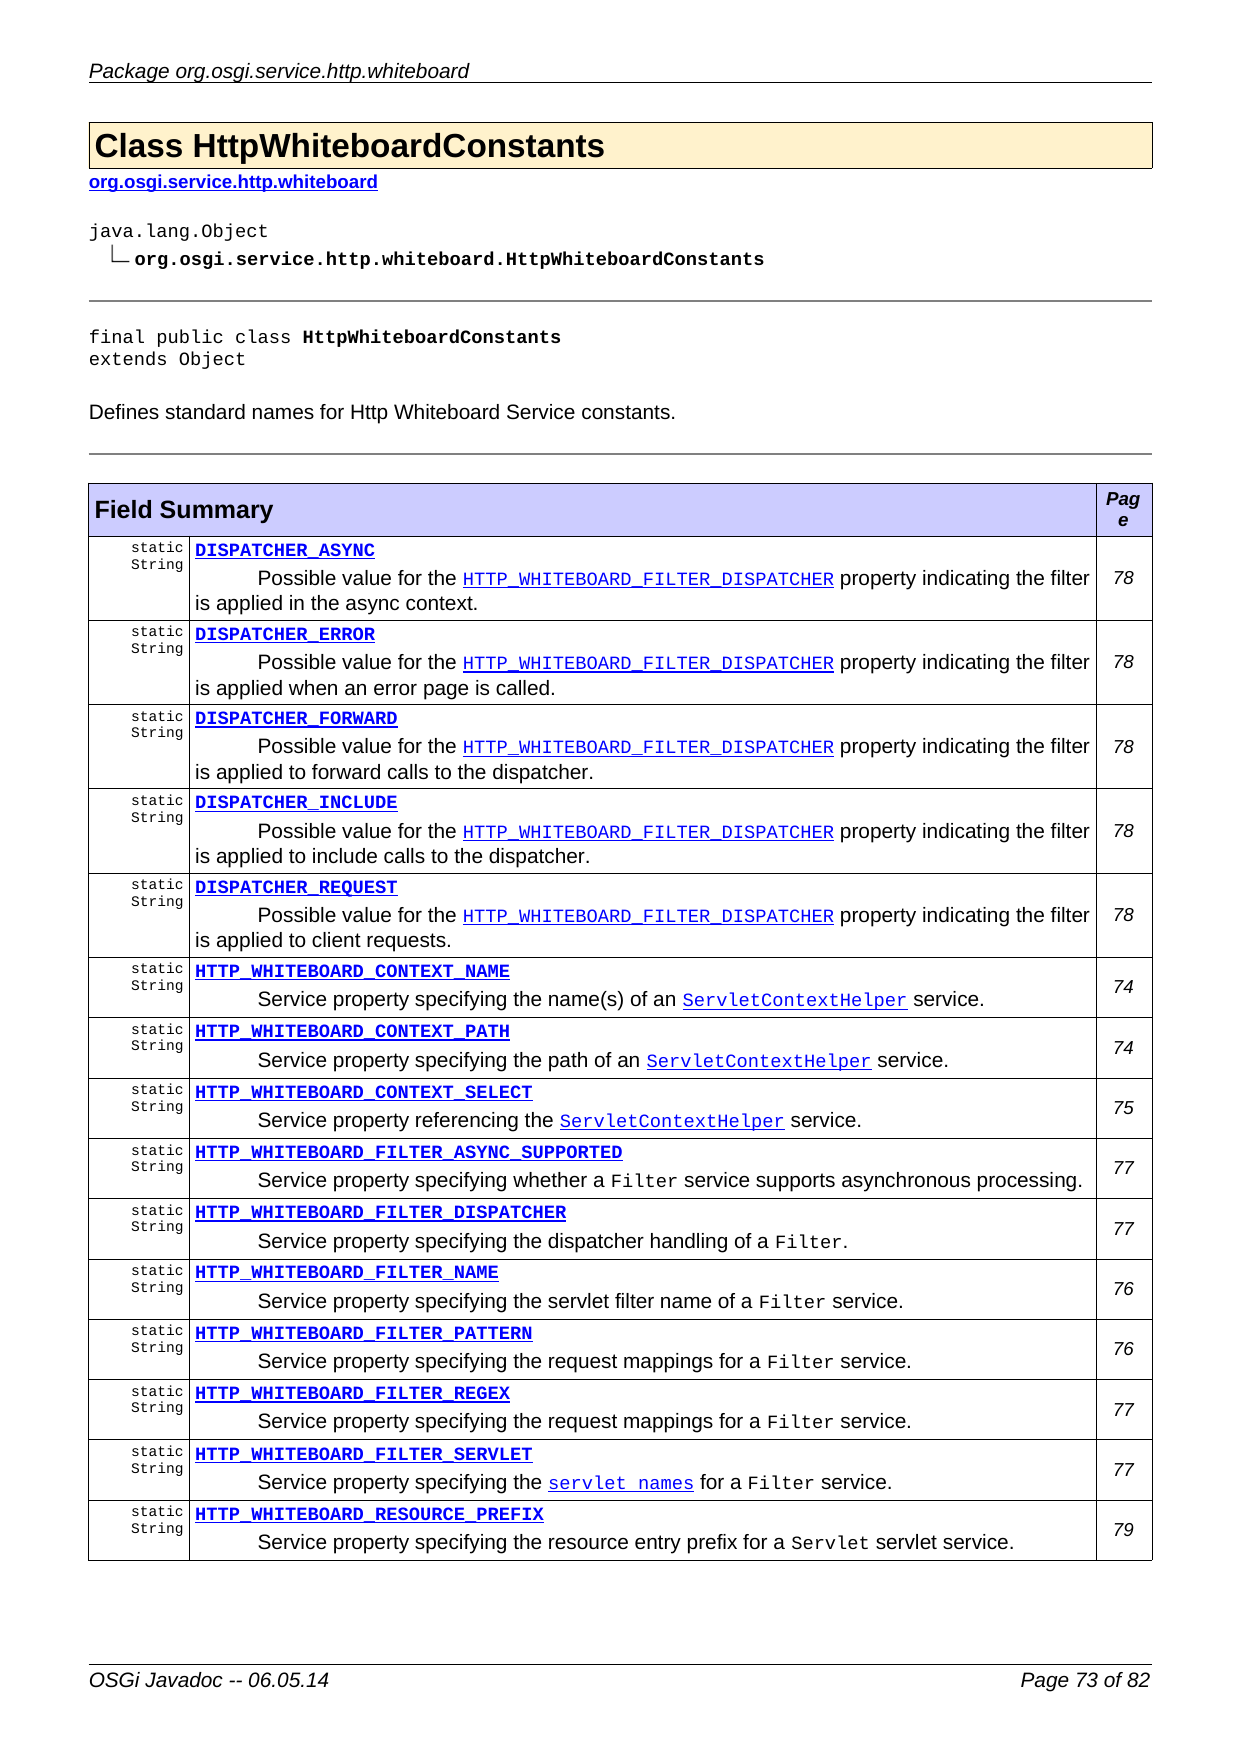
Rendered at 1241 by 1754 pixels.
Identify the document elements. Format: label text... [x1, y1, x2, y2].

table_cell DISPATCHER_ERROR Possible value for the HTTP_WHITEBOARD_FILTER_DISPATCHER property indicating the filter is applied when an error page is called. [190, 621, 1096, 704]
table_cell static String [89, 1440, 189, 1500]
table_cell HTTP_WHITEBOARD_FILTER_REGEX Service property specifying the request mappings for a Filter service. [190, 1380, 1096, 1439]
table_cell [1097, 789, 1152, 873]
table_cell [1097, 1380, 1152, 1439]
table_cell [1097, 958, 1152, 1017]
table_cell DISPATCHER_ASYNC Possible value for the HTTP_WHITEBOARD_FILTER_DISPATCHER property indicating the filter is applied in the async context. [190, 537, 1096, 620]
table_cell DISPATCHER_FORWARD Possible value for the HTTP_WHITEBOARD_FILTER_DISPATCHER property indicating the filter is applied to forward calls to the dispatcher. [190, 705, 1096, 788]
table_cell [1097, 1199, 1152, 1258]
table_cell HTTP_WHITEBOARD_CONTEXT_SELECT Service property referencing the ServletContextHelper service. [190, 1079, 1096, 1138]
table_cell HTTP_WHITEBOARD_FILTER_PATTERN Service property specifying the request mappings for a Filter service. [190, 1320, 1096, 1379]
table_cell [1097, 537, 1152, 620]
table_cell [1097, 621, 1152, 704]
table_cell HTTP_WHITEBOARD_CONTEXT_NAME Service property specifying the name(s) of an ServletContextHelper service. [190, 958, 1096, 1017]
table_cell [1097, 1440, 1152, 1500]
text org.osgi.service.http.whiteboard.HttpWhiteboardConstants [88, 243, 1152, 271]
table_cell [1097, 1320, 1152, 1379]
table_cell static String [89, 874, 189, 957]
picture [111, 243, 135, 266]
table_cell static String [89, 1380, 189, 1439]
table_cell HTTP_WHITEBOARD_FILTER_DISPATCHER Service property specifying the dispatcher handling of a Filter. [190, 1199, 1096, 1258]
text org.osgi.service.http.whiteboard [88, 171, 1152, 193]
table_cell static String [89, 789, 189, 873]
table_cell static String [89, 1079, 189, 1138]
table_cell HTTP_WHITEBOARD_RESOURCE_PREFIX Service property specifying the resource entry prefix for a Servlet servlet service. [190, 1501, 1096, 1560]
text java.lang.Object [88, 222, 1152, 243]
table_header Field Summary [89, 484, 1096, 536]
text Defines standard names for Http Whiteboard Service constants. [88, 400, 1152, 424]
table_cell [1097, 1018, 1152, 1077]
table_cell HTTP_WHITEBOARD_CONTEXT_PATH Service property specifying the path of an ServletContextHelper service. [190, 1018, 1096, 1077]
table_header Page [1097, 484, 1152, 536]
table_cell static String [89, 1139, 189, 1198]
table_cell [1097, 1079, 1152, 1138]
table_cell [1097, 705, 1152, 788]
subtitle Class HttpWhiteboardConstants [90, 123, 1152, 168]
table_cell static String [89, 621, 189, 704]
table_cell DISPATCHER_INCLUDE Possible value for the HTTP_WHITEBOARD_FILTER_DISPATCHER property indicating the filter is applied to include calls to the dispatcher. [190, 789, 1096, 873]
table_cell HTTP_WHITEBOARD_FILTER_SERVLET Service property specifying the servlet names for a Filter service. [190, 1440, 1096, 1500]
text extends Object [88, 349, 1152, 371]
table_cell static String [89, 1018, 189, 1077]
table_cell static String [89, 958, 189, 1017]
table_cell DISPATCHER_REQUEST Possible value for the HTTP_WHITEBOARD_FILTER_DISPATCHER property indicating the filter is applied to client requests. [190, 874, 1096, 957]
table_cell static String [89, 537, 189, 620]
table_cell HTTP_WHITEBOARD_FILTER_ASYNC_SUPPORTED Service property specifying whether a Filter service supports asynchronous processing. [190, 1139, 1096, 1198]
table_cell static String [89, 1320, 189, 1379]
table_cell static String [89, 705, 189, 788]
table_cell [1097, 1260, 1152, 1319]
table_cell HTTP_WHITEBOARD_FILTER_NAME Service property specifying the servlet filter name of a Filter service. [190, 1260, 1096, 1319]
text final public class HttpWhiteboardConstants [88, 328, 1152, 349]
table_cell static String [89, 1260, 189, 1319]
table_cell static String [89, 1501, 189, 1560]
table_cell [1097, 1139, 1152, 1198]
table_cell [1097, 874, 1152, 957]
table_cell [1097, 1501, 1152, 1560]
table_cell static String [89, 1199, 189, 1258]
